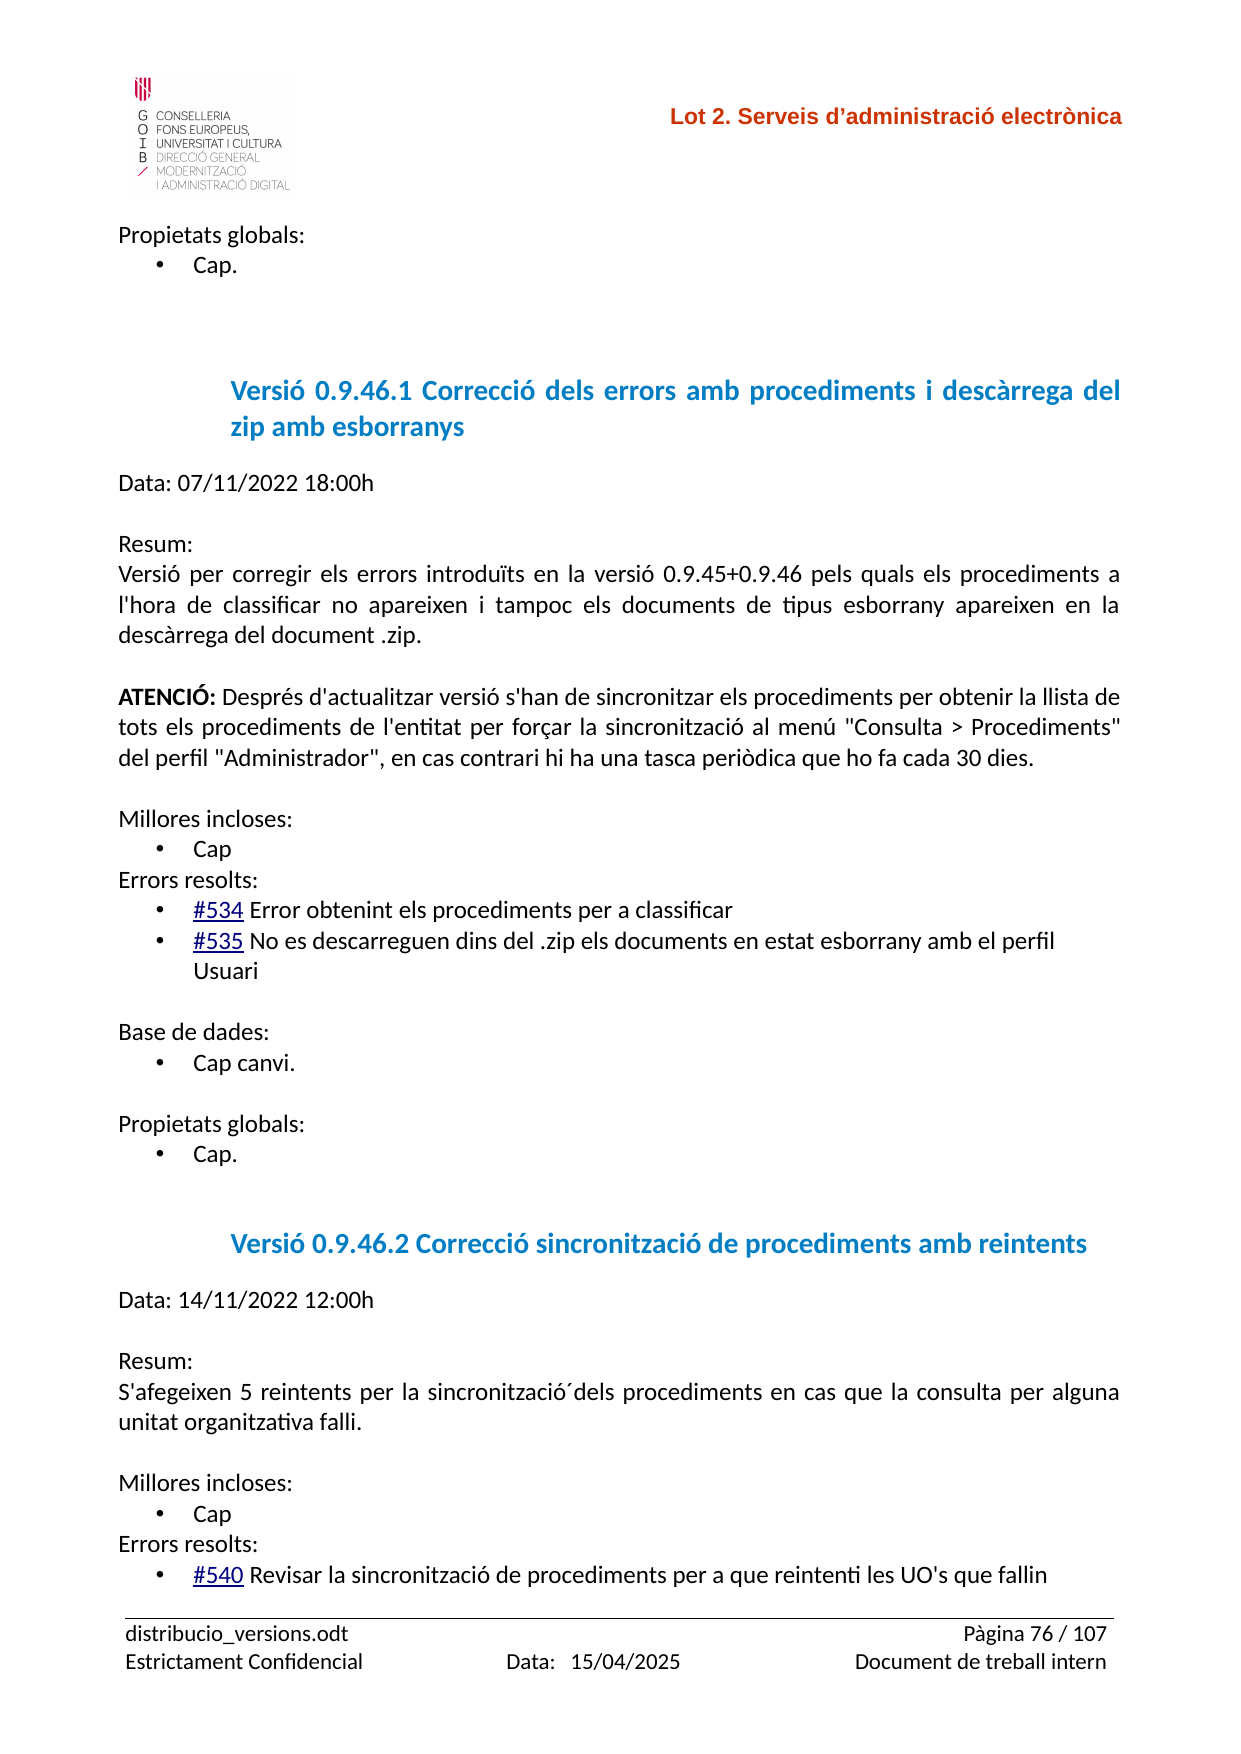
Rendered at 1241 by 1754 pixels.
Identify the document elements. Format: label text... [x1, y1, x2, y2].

text Data: 07/11/2022 18:00h [118, 467, 1122, 497]
list #534 Error obtenint els procediments per a classificar [156, 894, 1122, 925]
list Cap. [156, 250, 1122, 280]
text Data: 14/11/2022 12:00h [118, 1284, 1122, 1315]
text Base de dades: [118, 1016, 1122, 1047]
text S'afegeixen 5 reintents per la sincronització´dels procediments en cas que la consulta per alguna unitat organitzativa falli. [118, 1376, 1122, 1437]
text Resum: [118, 528, 1122, 558]
text Propietats globals: [118, 219, 1122, 250]
text Resum: [118, 1346, 1122, 1376]
list #535 No es descarreguen dins del .zip els documents en estat esborrany amb el perfil Usuari [156, 925, 1122, 986]
list Cap. [156, 1138, 1122, 1169]
list Cap [156, 833, 1122, 864]
list Cap [156, 1498, 1122, 1529]
text Millores incloses: [118, 1468, 1122, 1498]
text Versió per corregir els errors introduïts en la versió 0.9.45+0.9.46 pels quals els procediments a l'hora de classificar no apareixen i tampoc els documents de tipus esborrany apareixen en la descàrrega del document .zip. [118, 558, 1122, 650]
text ATENCIÓ: Després d'actualitzar versió s'han de sincronitzar els procediments per obtenir la llista de tots els procediments de l'entitat per forçar la sincronització al menú "Consulta > Procediments" del perfil "Administrador", en cas contrari hi ha una tasca periòdica que ho fa cada 30 dies. [118, 681, 1122, 772]
text Propietats globals: [118, 1108, 1122, 1138]
list Cap canvi. [156, 1047, 1122, 1077]
text Millores incloses: [118, 803, 1122, 833]
text Errors resolts: [118, 1529, 1122, 1559]
subtitle Versió 0.9.46.2 Correcció sincronització de procediments amb reintents [153, 1225, 1122, 1261]
subtitle Versió 0.9.46.1 Correcció dels errors amb procediments i descàrrega del zip amb esborranys [153, 372, 1122, 443]
text Errors resolts: [118, 864, 1122, 894]
list #540 Revisar la sincronització de procediments per a que reintenti les UO's que fallin [156, 1559, 1122, 1590]
picture [126, 70, 299, 197]
